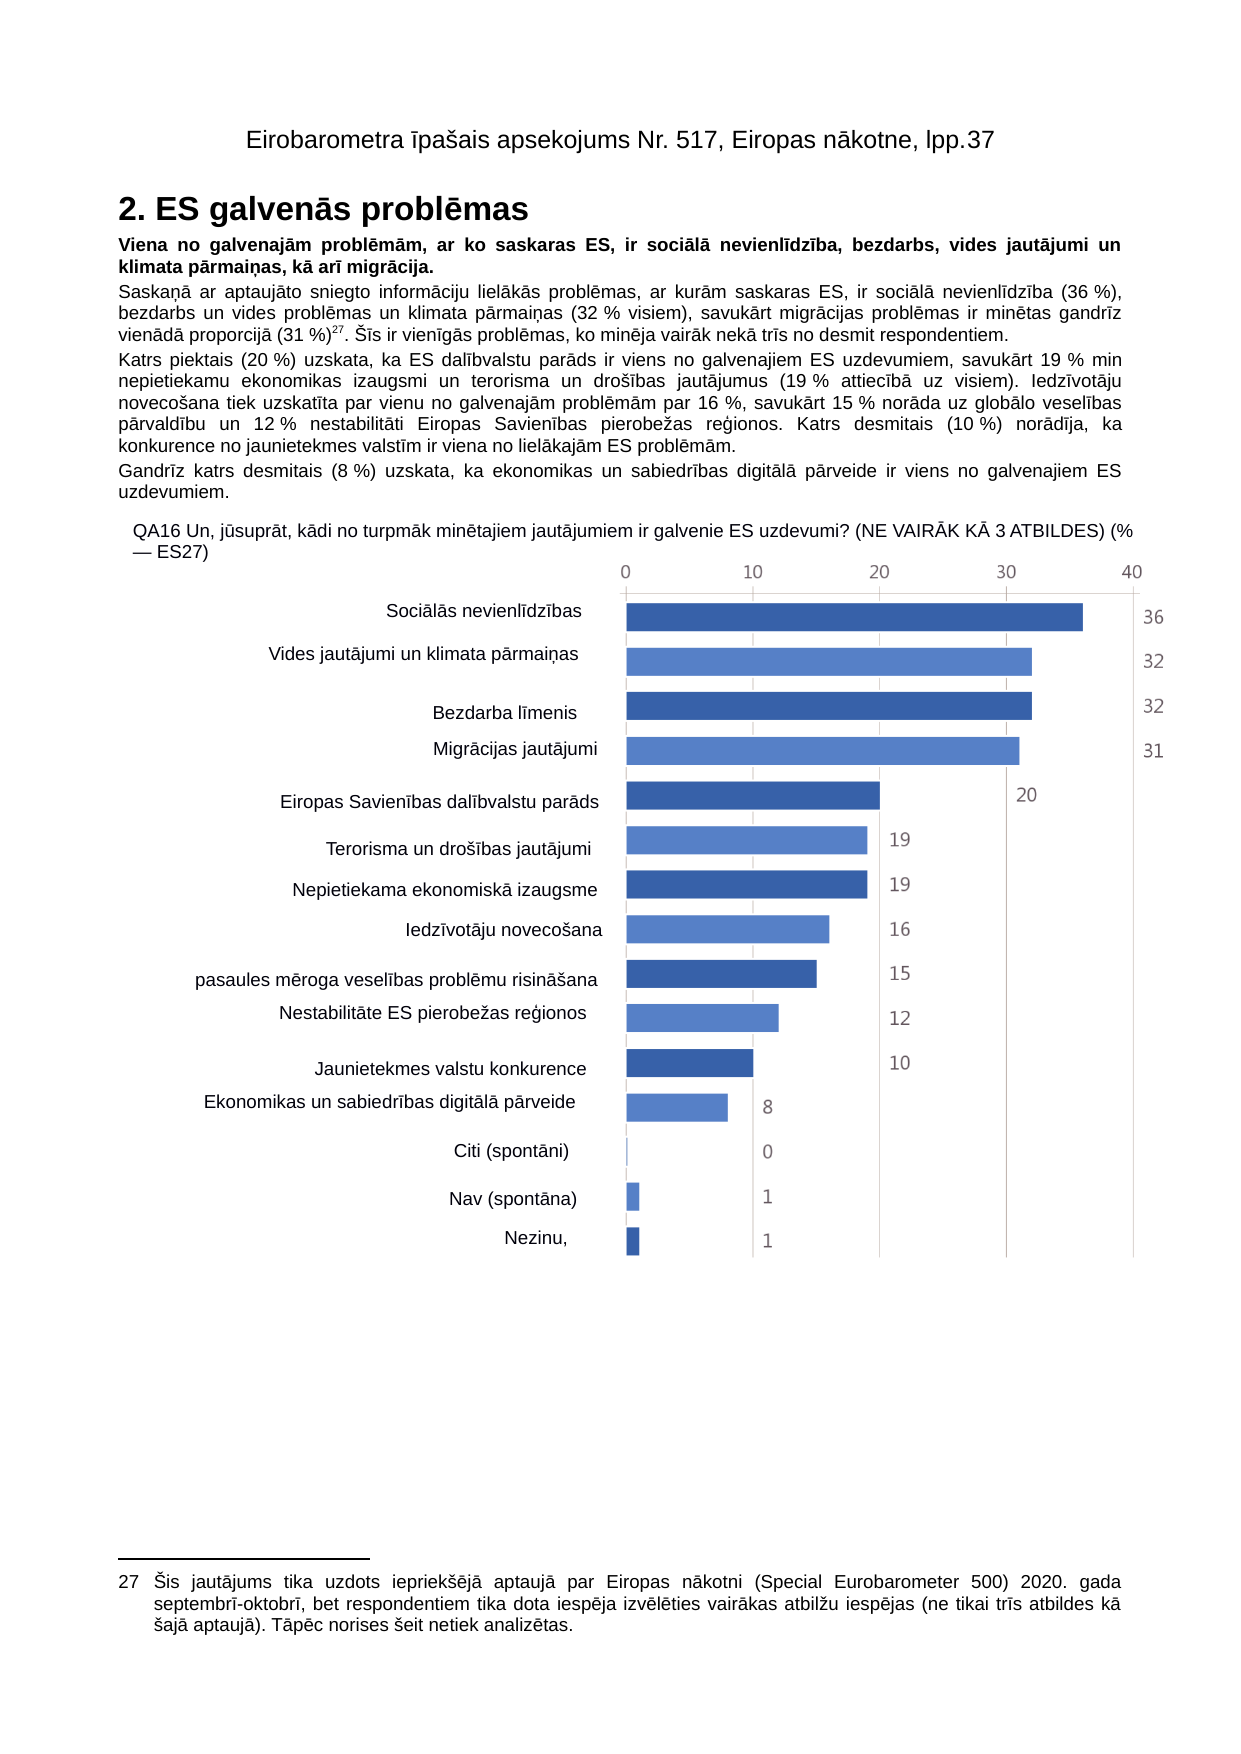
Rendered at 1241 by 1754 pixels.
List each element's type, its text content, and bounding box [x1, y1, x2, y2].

text Gandrīz katrs desmitais (8 %) uzskata, ka ekonomikas un sabiedrības digitālā pārveide ir viens no galvenajiem ES uzdevumiem. [118, 459, 1122, 503]
text Šis jautājums tika uzdots iepriekšējā aptaujā par Eiropas nākotni (Special Eurobarometer 500) 2020. gada septembrī-oktobrī, bet respondentiem tika dota iespēja izvēlēties vairākas atbilžu iespējas (ne tikai trīs atbildes kā šajā aptaujā). Tāpēc norises šeit netiek analizētas. [118, 1571, 1122, 1636]
subtitle 2. ES galvenās problēmas [118, 189, 1122, 228]
picture [609, 559, 1182, 1258]
text Viena no galvenajām problēmām, ar ko saskaras ES, ir sociālā nevienlīdzība, bezdarbs, vides jautājumi un klimata pārmaiņas, kā arī migrācija. [118, 234, 1122, 277]
text Saskaņā ar aptaujāto sniegto informāciju lielākās problēmas, ar kurām saskaras ES, ir sociālā nevienlīdzība (36 %), bezdarbs un vides problēmas un klimata pārmaiņas (32 % visiem), savukārt migrācijas problēmas ir minētas gandrīz vienādā proporcijā (31 %). Šīs ir vienīgās problēmas, ko minēja vairāk nekā trīs no desmit respondentiem. [118, 281, 1122, 345]
text Katrs piektais (20 %) uzskata, ka ES dalībvalstu parāds ir viens no galvenajiem ES uzdevumiem, savukārt 19 % min nepietiekamu ekonomikas izaugsmi un terorisma un drošības jautājumus (19 % attiecībā uz visiem). Iedzīvotāju novecošana tiek uzskatīta par vienu no galvenajām problēmām par 16 %, savukārt 15 % norāda uz globālo veselības pārvaldību un 12 % nestabilitāti Eiropas Savienības pierobežas reģionos. Katrs desmitais (10 %) norādīja, ka konkurence no jaunietekmes valstīm ir viena no lielākajām ES problēmām. [118, 348, 1122, 456]
